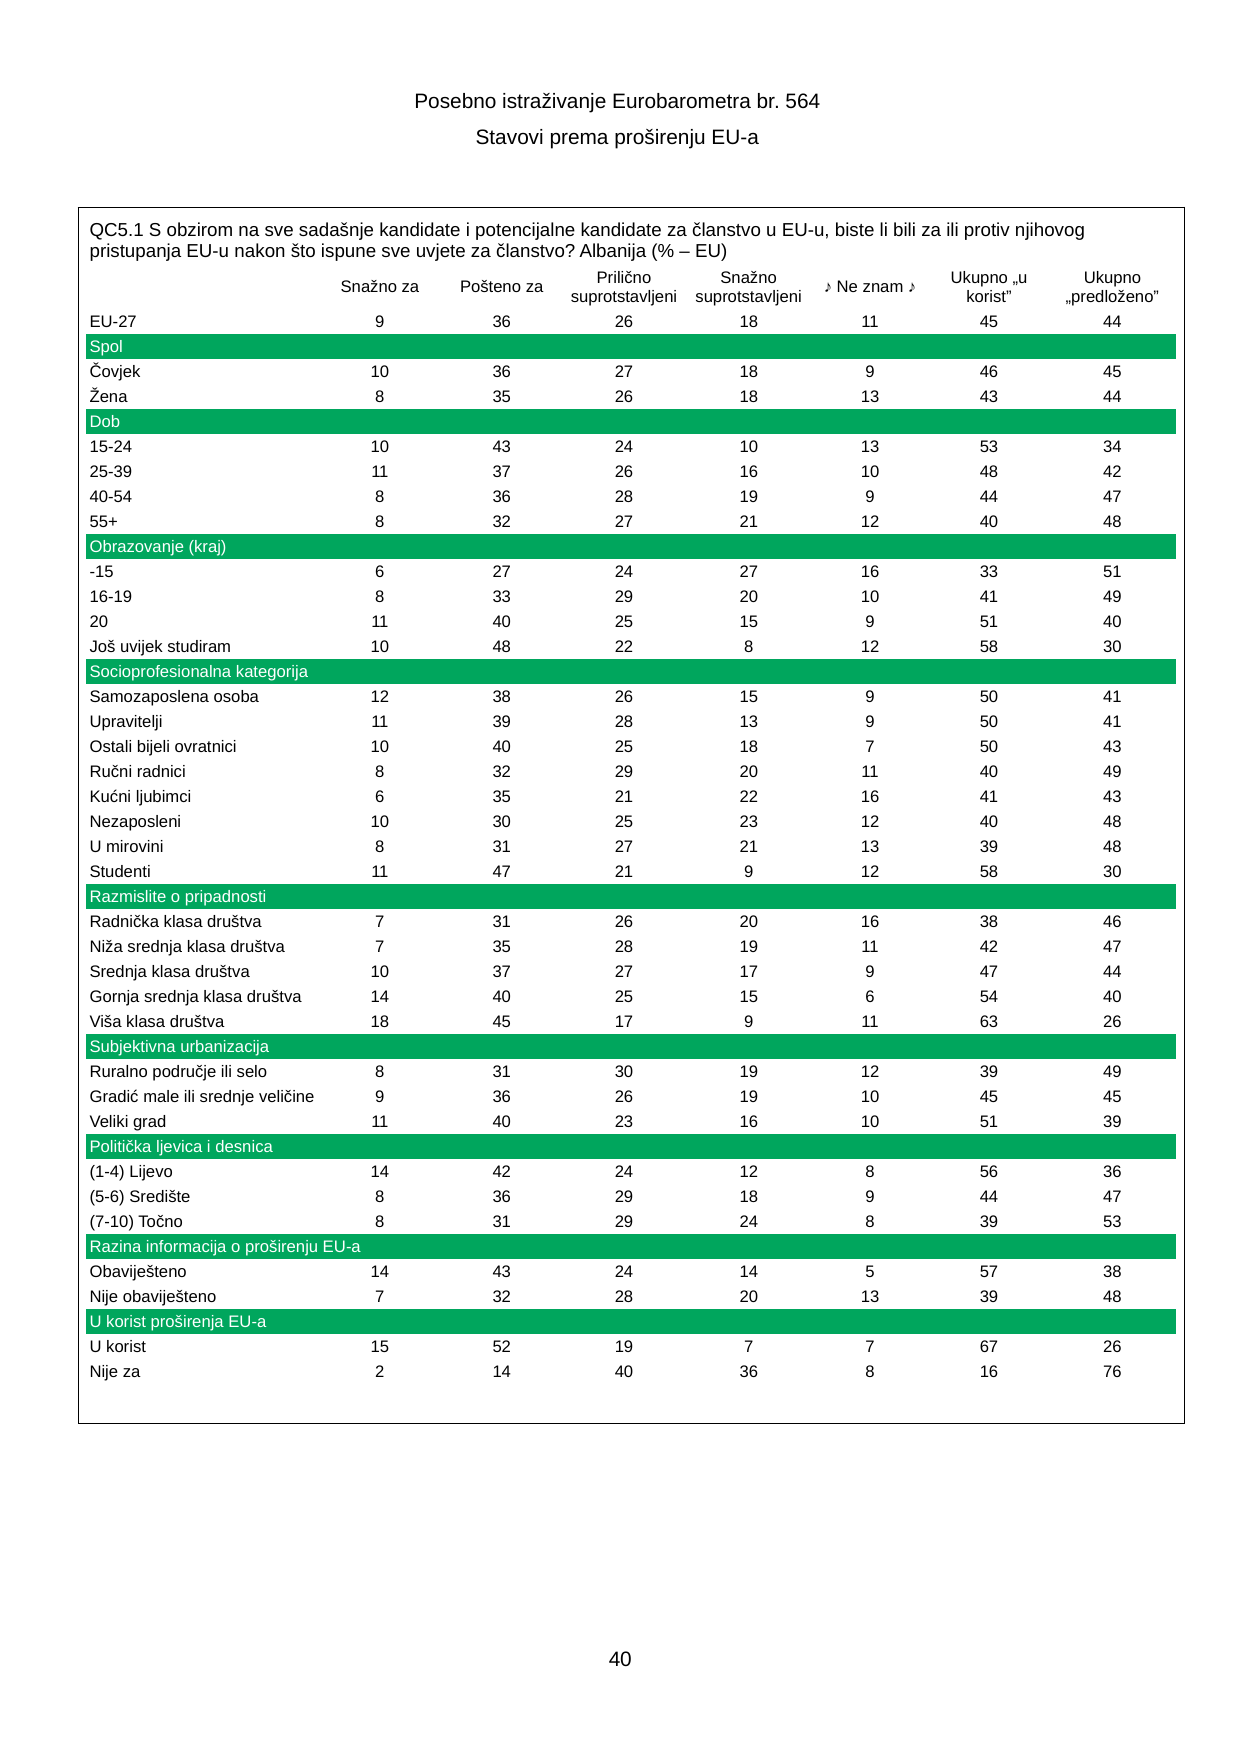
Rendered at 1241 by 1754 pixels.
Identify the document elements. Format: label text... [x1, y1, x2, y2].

table_cell 44 [1049, 309, 1176, 334]
table_cell Još uvijek studiram [86, 634, 318, 659]
table_cell 58 [929, 634, 1049, 659]
table_cell 10 [686, 434, 811, 459]
table_cell Ručni radnici [86, 759, 318, 784]
table_cell 40 [442, 1109, 561, 1134]
table_cell 2 [318, 1359, 442, 1384]
table_cell 9 [811, 959, 929, 984]
table_cell 48 [1049, 834, 1176, 859]
table_cell 58 [929, 859, 1049, 884]
table_cell 12 [686, 1159, 811, 1184]
table_cell 43 [1049, 734, 1176, 759]
table_cell 12 [318, 684, 442, 709]
table_cell Veliki grad [86, 1109, 318, 1134]
table_cell 47 [1049, 1184, 1176, 1209]
table_cell 11 [811, 309, 929, 334]
table_cell Obaviješteno [86, 1259, 318, 1284]
table_cell 10 [318, 809, 442, 834]
table_cell 27 [561, 509, 686, 534]
table_cell 26 [561, 384, 686, 409]
table_cell Kućni ljubimci [86, 784, 318, 809]
table_cell 19 [686, 1059, 811, 1084]
table_cell Samozaposlena osoba [86, 684, 318, 709]
table_cell 55+ [86, 509, 318, 534]
table_cell 51 [1049, 559, 1176, 584]
table_cell 46 [1049, 909, 1176, 934]
table_cell 11 [811, 759, 929, 784]
table_cell 7 [318, 1284, 442, 1309]
table_cell Srednja klasa društva [86, 959, 318, 984]
table_cell 42 [1049, 459, 1176, 484]
table_cell 32 [442, 1284, 561, 1309]
table_cell 8 [318, 1059, 442, 1084]
table_cell 8 [811, 1209, 929, 1234]
table_cell 10 [811, 1109, 929, 1134]
table_cell 44 [1049, 959, 1176, 984]
table_cell Snažno suprotstavljeni [686, 265, 811, 309]
table_cell 32 [442, 509, 561, 534]
table_cell 53 [929, 434, 1049, 459]
table_cell 36 [442, 1184, 561, 1209]
table_cell 24 [561, 1259, 686, 1284]
table_cell 9 [318, 309, 442, 334]
table_cell 22 [561, 634, 686, 659]
table_cell 12 [811, 634, 929, 659]
table_cell 11 [318, 709, 442, 734]
table_cell 6 [318, 559, 442, 584]
table_cell 14 [318, 984, 442, 1009]
table_cell 40 [442, 609, 561, 634]
table_cell 25-39 [86, 459, 318, 484]
table_cell 16 [811, 784, 929, 809]
table_cell 10 [811, 1084, 929, 1109]
table_cell 10 [811, 459, 929, 484]
table_cell 15 [318, 1334, 442, 1359]
table_cell 40 [442, 734, 561, 759]
table_cell 13 [686, 709, 811, 734]
table_cell 26 [1049, 1009, 1176, 1034]
table_cell 37 [442, 459, 561, 484]
table_cell 10 [318, 434, 442, 459]
table_cell 51 [929, 1109, 1049, 1134]
table_cell 47 [442, 859, 561, 884]
table_cell 12 [811, 859, 929, 884]
table_cell 12 [811, 509, 929, 534]
table_cell 48 [442, 634, 561, 659]
table_cell 13 [811, 434, 929, 459]
table_cell 41 [929, 584, 1049, 609]
table_cell U korist proširenja EU-a [86, 1309, 1176, 1334]
table_cell 28 [561, 1284, 686, 1309]
table_cell 31 [442, 909, 561, 934]
table_cell 25 [561, 984, 686, 1009]
table_cell (1-4) Lijevo [86, 1159, 318, 1184]
table_cell 7 [686, 1334, 811, 1359]
table_cell 45 [929, 309, 1049, 334]
table_cell 20 [86, 609, 318, 634]
table_cell 28 [561, 709, 686, 734]
table_cell 38 [1049, 1259, 1176, 1284]
table_cell 21 [561, 784, 686, 809]
table_cell 27 [561, 959, 686, 984]
table_cell 29 [561, 584, 686, 609]
table_cell 16 [686, 1109, 811, 1134]
table_cell 18 [686, 309, 811, 334]
table_cell 9 [811, 1184, 929, 1209]
table_cell 48 [929, 459, 1049, 484]
table_cell 10 [318, 634, 442, 659]
table_cell 39 [929, 834, 1049, 859]
table_cell 39 [442, 709, 561, 734]
table_cell 15 [686, 684, 811, 709]
table_cell 38 [442, 684, 561, 709]
table_cell 26 [561, 309, 686, 334]
table_cell 12 [811, 1059, 929, 1084]
table_cell 8 [811, 1159, 929, 1184]
table_cell Prilično suprotstavljeni [561, 265, 686, 309]
table_cell 9 [318, 1084, 442, 1109]
table_cell 16 [811, 559, 929, 584]
table_cell 23 [686, 809, 811, 834]
table_cell 44 [929, 1184, 1049, 1209]
table_cell 36 [1049, 1159, 1176, 1184]
table_cell 15-24 [86, 434, 318, 459]
table_cell 28 [561, 934, 686, 959]
table_cell 10 [318, 734, 442, 759]
table_cell U korist [86, 1334, 318, 1359]
table_cell 49 [1049, 1059, 1176, 1084]
table_cell 57 [929, 1259, 1049, 1284]
table_cell 36 [442, 309, 561, 334]
table_cell 9 [686, 859, 811, 884]
table_cell Snažno za [318, 265, 442, 309]
table_cell 36 [442, 1084, 561, 1109]
table_cell 19 [686, 484, 811, 509]
table_cell 30 [1049, 859, 1176, 884]
table_cell 29 [561, 1184, 686, 1209]
table_cell 6 [318, 784, 442, 809]
table_cell 44 [929, 484, 1049, 509]
table_cell 49 [1049, 584, 1176, 609]
table_cell 9 [811, 684, 929, 709]
table_cell Gornja srednja klasa društva [86, 984, 318, 1009]
table_cell Upravitelji [86, 709, 318, 734]
table_cell 35 [442, 934, 561, 959]
table_cell Radnička klasa društva [86, 909, 318, 934]
table_cell (7-10) Točno [86, 1209, 318, 1234]
table_cell 18 [686, 359, 811, 384]
table_cell 20 [686, 759, 811, 784]
table_cell 7 [811, 1334, 929, 1359]
table_cell Razina informacija o proširenju EU-a [86, 1234, 1176, 1259]
table_cell 43 [929, 384, 1049, 409]
table_cell 31 [442, 834, 561, 859]
table_cell 24 [561, 1159, 686, 1184]
table_cell 43 [1049, 784, 1176, 809]
table_cell 39 [929, 1209, 1049, 1234]
table_cell 63 [929, 1009, 1049, 1034]
table_cell Spol [86, 334, 1176, 359]
table_cell 23 [561, 1109, 686, 1134]
table_cell 45 [1049, 1084, 1176, 1109]
table_cell 34 [1049, 434, 1176, 459]
table_cell 76 [1049, 1359, 1176, 1384]
table_cell Gradić male ili srednje veličine [86, 1084, 318, 1109]
table_cell 6 [811, 984, 929, 1009]
table_cell 40 [561, 1359, 686, 1384]
table_cell [86, 265, 318, 309]
table_cell 40-54 [86, 484, 318, 509]
table_cell Nezaposleni [86, 809, 318, 834]
table_cell 9 [686, 1009, 811, 1034]
table_cell 42 [929, 934, 1049, 959]
table_cell 43 [442, 1259, 561, 1284]
table_cell (5-6) Središte [86, 1184, 318, 1209]
table_cell 26 [561, 909, 686, 934]
table_cell 31 [442, 1059, 561, 1084]
table_cell 24 [561, 434, 686, 459]
table_cell 48 [1049, 809, 1176, 834]
table_cell 18 [686, 734, 811, 759]
table_cell 7 [318, 934, 442, 959]
table_cell 15 [686, 609, 811, 634]
table_cell 11 [318, 859, 442, 884]
table_cell 22 [686, 784, 811, 809]
table_cell Ostali bijeli ovratnici [86, 734, 318, 759]
table_cell 8 [318, 834, 442, 859]
table_cell Studenti [86, 859, 318, 884]
table_cell 47 [929, 959, 1049, 984]
table_cell 13 [811, 384, 929, 409]
table_cell 51 [929, 609, 1049, 634]
table_cell 47 [1049, 934, 1176, 959]
table_cell 17 [561, 1009, 686, 1034]
table_cell Dob [86, 409, 1176, 434]
table_cell Nije za [86, 1359, 318, 1384]
table_cell 56 [929, 1159, 1049, 1184]
table_cell Obrazovanje (kraj) [86, 534, 1176, 559]
table_cell 40 [1049, 609, 1176, 634]
table_cell 41 [1049, 684, 1176, 709]
table_cell 46 [929, 359, 1049, 384]
table_cell Žena [86, 384, 318, 409]
table_cell 26 [561, 1084, 686, 1109]
table_cell U mirovini [86, 834, 318, 859]
table_cell 9 [811, 609, 929, 634]
table_cell 18 [318, 1009, 442, 1034]
table_cell EU-27 [86, 309, 318, 334]
table_cell 9 [811, 359, 929, 384]
table_cell 26 [561, 684, 686, 709]
table_cell 24 [686, 1209, 811, 1234]
table_cell 13 [811, 834, 929, 859]
table_cell 53 [1049, 1209, 1176, 1234]
table_cell 35 [442, 384, 561, 409]
table_cell 36 [442, 359, 561, 384]
table_cell 33 [929, 559, 1049, 584]
table_cell Nije obaviješteno [86, 1284, 318, 1309]
table_cell 26 [1049, 1334, 1176, 1359]
table_cell 30 [442, 809, 561, 834]
table_cell 31 [442, 1209, 561, 1234]
table_cell 8 [318, 759, 442, 784]
table_cell 40 [1049, 984, 1176, 1009]
table_cell 25 [561, 734, 686, 759]
table_cell 43 [442, 434, 561, 459]
table_cell 16 [686, 459, 811, 484]
table_cell 14 [442, 1359, 561, 1384]
table_cell 27 [442, 559, 561, 584]
table_cell Politička ljevica i desnica [86, 1134, 1176, 1159]
table_cell 29 [561, 759, 686, 784]
table_cell Čovjek [86, 359, 318, 384]
table_cell 40 [442, 984, 561, 1009]
table_cell 40 [929, 509, 1049, 534]
table_cell 21 [561, 859, 686, 884]
table_cell 9 [811, 709, 929, 734]
table_cell Ruralno područje ili selo [86, 1059, 318, 1084]
table_cell 17 [686, 959, 811, 984]
table_cell 11 [318, 459, 442, 484]
table_cell 33 [442, 584, 561, 609]
table_cell Socioprofesionalna kategorija [86, 659, 1176, 684]
table_cell 30 [1049, 634, 1176, 659]
table_cell 5 [811, 1259, 929, 1284]
table_cell 47 [1049, 484, 1176, 509]
table_cell 8 [318, 584, 442, 609]
table_cell 24 [561, 559, 686, 584]
table_cell 39 [1049, 1109, 1176, 1134]
table_cell 8 [318, 384, 442, 409]
table_cell 41 [929, 784, 1049, 809]
table_cell 50 [929, 734, 1049, 759]
table_cell 21 [686, 509, 811, 534]
table_cell Ukupno „predloženo” [1049, 265, 1176, 309]
table_cell Subjektivna urbanizacija [86, 1034, 1176, 1059]
table_cell 48 [1049, 509, 1176, 534]
table_cell 45 [442, 1009, 561, 1034]
table_cell 25 [561, 609, 686, 634]
table_cell 8 [318, 509, 442, 534]
table_cell 42 [442, 1159, 561, 1184]
table_cell 67 [929, 1334, 1049, 1359]
table_cell 49 [1049, 759, 1176, 784]
table_cell -15 [86, 559, 318, 584]
table_cell 11 [811, 1009, 929, 1034]
table_cell 37 [442, 959, 561, 984]
table_cell 8 [318, 1184, 442, 1209]
table_cell 16 [811, 909, 929, 934]
table_cell 10 [318, 359, 442, 384]
table_cell 36 [686, 1359, 811, 1384]
table_cell 50 [929, 709, 1049, 734]
table_cell Pošteno za [442, 265, 561, 309]
table_cell 14 [318, 1159, 442, 1184]
table_cell 50 [929, 684, 1049, 709]
table_cell 9 [811, 484, 929, 509]
table_cell 41 [1049, 709, 1176, 734]
table_cell 52 [442, 1334, 561, 1359]
table_cell 38 [929, 909, 1049, 934]
table_cell 26 [561, 459, 686, 484]
table_cell 54 [929, 984, 1049, 1009]
table_cell 44 [1049, 384, 1176, 409]
table_cell 36 [442, 484, 561, 509]
table_cell 8 [811, 1359, 929, 1384]
table_cell 8 [318, 484, 442, 509]
table_cell 45 [929, 1084, 1049, 1109]
table_cell 39 [929, 1284, 1049, 1309]
table_cell 8 [686, 634, 811, 659]
table_cell 10 [318, 959, 442, 984]
table_cell 25 [561, 809, 686, 834]
table_cell 7 [811, 734, 929, 759]
table_cell 12 [811, 809, 929, 834]
table_cell 14 [686, 1259, 811, 1284]
table_cell 19 [686, 1084, 811, 1109]
table_cell 48 [1049, 1284, 1176, 1309]
table_cell 30 [561, 1059, 686, 1084]
table_cell 27 [686, 559, 811, 584]
table_cell 20 [686, 584, 811, 609]
table_cell 45 [1049, 359, 1176, 384]
table_cell 19 [686, 934, 811, 959]
table_cell 32 [442, 759, 561, 784]
table_cell 11 [318, 1109, 442, 1134]
table_cell 20 [686, 1284, 811, 1309]
table_cell 19 [561, 1334, 686, 1359]
table_cell 13 [811, 1284, 929, 1309]
table_cell ♪ Ne znam ♪ [811, 265, 929, 309]
table_cell 21 [686, 834, 811, 859]
table_cell 18 [686, 384, 811, 409]
table_header QC5.1 S obzirom na sve sadašnje kandidate i potencijalne kandidate za članstvo u EU-u, biste li bili za ili protiv njihovog pristupanja EU-u nakon što ispune sve uvjete za članstvo? Albanija (% – EU) [86, 216, 1176, 264]
table_cell 11 [318, 609, 442, 634]
table_cell 39 [929, 1059, 1049, 1084]
table_cell 8 [318, 1209, 442, 1234]
table_cell 28 [561, 484, 686, 509]
table_cell 16 [929, 1359, 1049, 1384]
table_cell 20 [686, 909, 811, 934]
table_cell Ukupno „u korist” [929, 265, 1049, 309]
table_cell Viša klasa društva [86, 1009, 318, 1034]
table_cell 14 [318, 1259, 442, 1284]
table_cell 18 [686, 1184, 811, 1209]
table_cell 15 [686, 984, 811, 1009]
table_cell 29 [561, 1209, 686, 1234]
table_cell 16-19 [86, 584, 318, 609]
table_cell 40 [929, 809, 1049, 834]
table_cell 27 [561, 834, 686, 859]
table_cell 35 [442, 784, 561, 809]
table_cell 11 [811, 934, 929, 959]
table_cell Razmislite o pripadnosti [86, 884, 1176, 909]
table_cell Niža srednja klasa društva [86, 934, 318, 959]
table_cell 7 [318, 909, 442, 934]
table_cell 27 [561, 359, 686, 384]
table_cell 10 [811, 584, 929, 609]
table_cell 40 [929, 759, 1049, 784]
